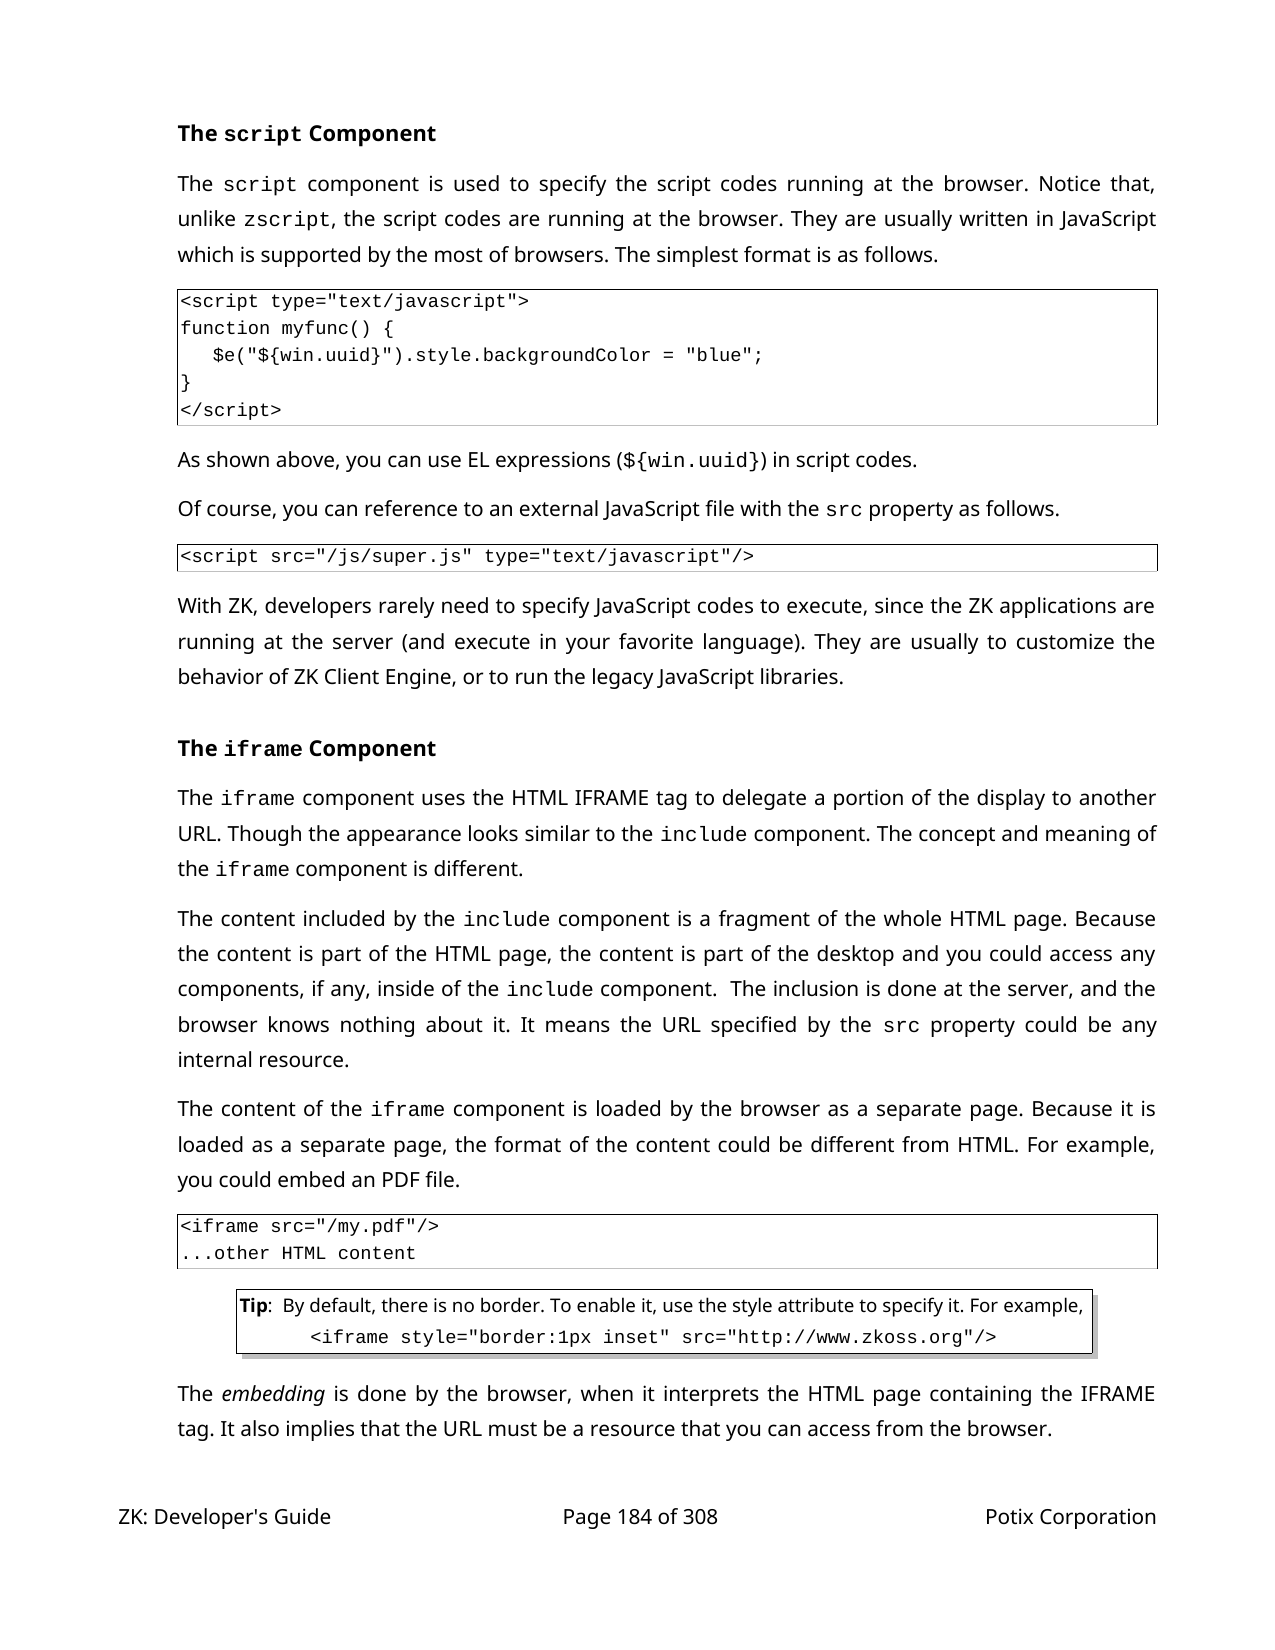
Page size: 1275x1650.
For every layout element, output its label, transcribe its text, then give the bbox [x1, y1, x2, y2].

subtitle The iframe Component [177, 733, 1157, 763]
text $e("${win.uuid}").style.backgroundColor = "blue"; [178, 343, 1157, 367]
text Of course, you can reference to an external JavaScript file with the src property as follows. [177, 494, 1157, 523]
text With ZK, developers rarely need to specify JavaScript codes to execute, since the ZK applications are running at the server (and execute in your favorite language). They are usually to customize the behavior of ZK Client Engine, or to run the legacy JavaScript libraries. [177, 592, 1157, 690]
text The content of the iframe component is loaded by the browser as a separate page. Because it is loaded as a separate page, the format of the content could be different from HTML. For example, you could embed an PDF file. [177, 1094, 1157, 1193]
text } [178, 370, 1157, 394]
text <iframe src="/my.pdf"/> [178, 1215, 1157, 1238]
subtitle The script Component [177, 118, 1157, 148]
text The script component is used to specify the script codes running at the browser. Notice that, unlike zscript, the script codes are running at the browser. They are usually written in JavaScript which is supported by the most of browsers. The simplest format is as follows. [177, 169, 1157, 268]
text <script type="text/javascript"> [178, 290, 1157, 313]
text Tip: By default, there is no border. To enable it, use the style attribute to specify it. For example, <iframe style="border:1px inset" src="http://www.zkoss.org"/> [237, 1290, 1092, 1353]
text The iframe component uses the HTML IFRAME tag to delegate a portion of the display to another URL. Though the appearance looks similar to the include component. The concept and meaning of the iframe component is different. [177, 783, 1157, 883]
text The content included by the include component is a fragment of the whole HTML page. Because the content is part of the HTML page, the content is part of the desktop and you could access any components, if any, inside of the include component. The inclusion is done at the server, and the browser knows nothing about it. It means the URL specified by the src property could be any internal resource. [177, 904, 1157, 1074]
text ...other HTML content [178, 1241, 1157, 1268]
text As shown above, you can use EL expressions (${win.uuid}) in script codes. [177, 445, 1157, 474]
text <script src="/js/super.js" type="text/javascript"/> [178, 545, 1157, 571]
text </script> [178, 397, 1157, 425]
text The embedding is done by the browser, when it interprets the HTML page containing the IFRAME tag. It also implies that the URL must be a resource that you can access from the browser. [177, 1379, 1157, 1443]
text function myfunc() { [178, 316, 1157, 340]
